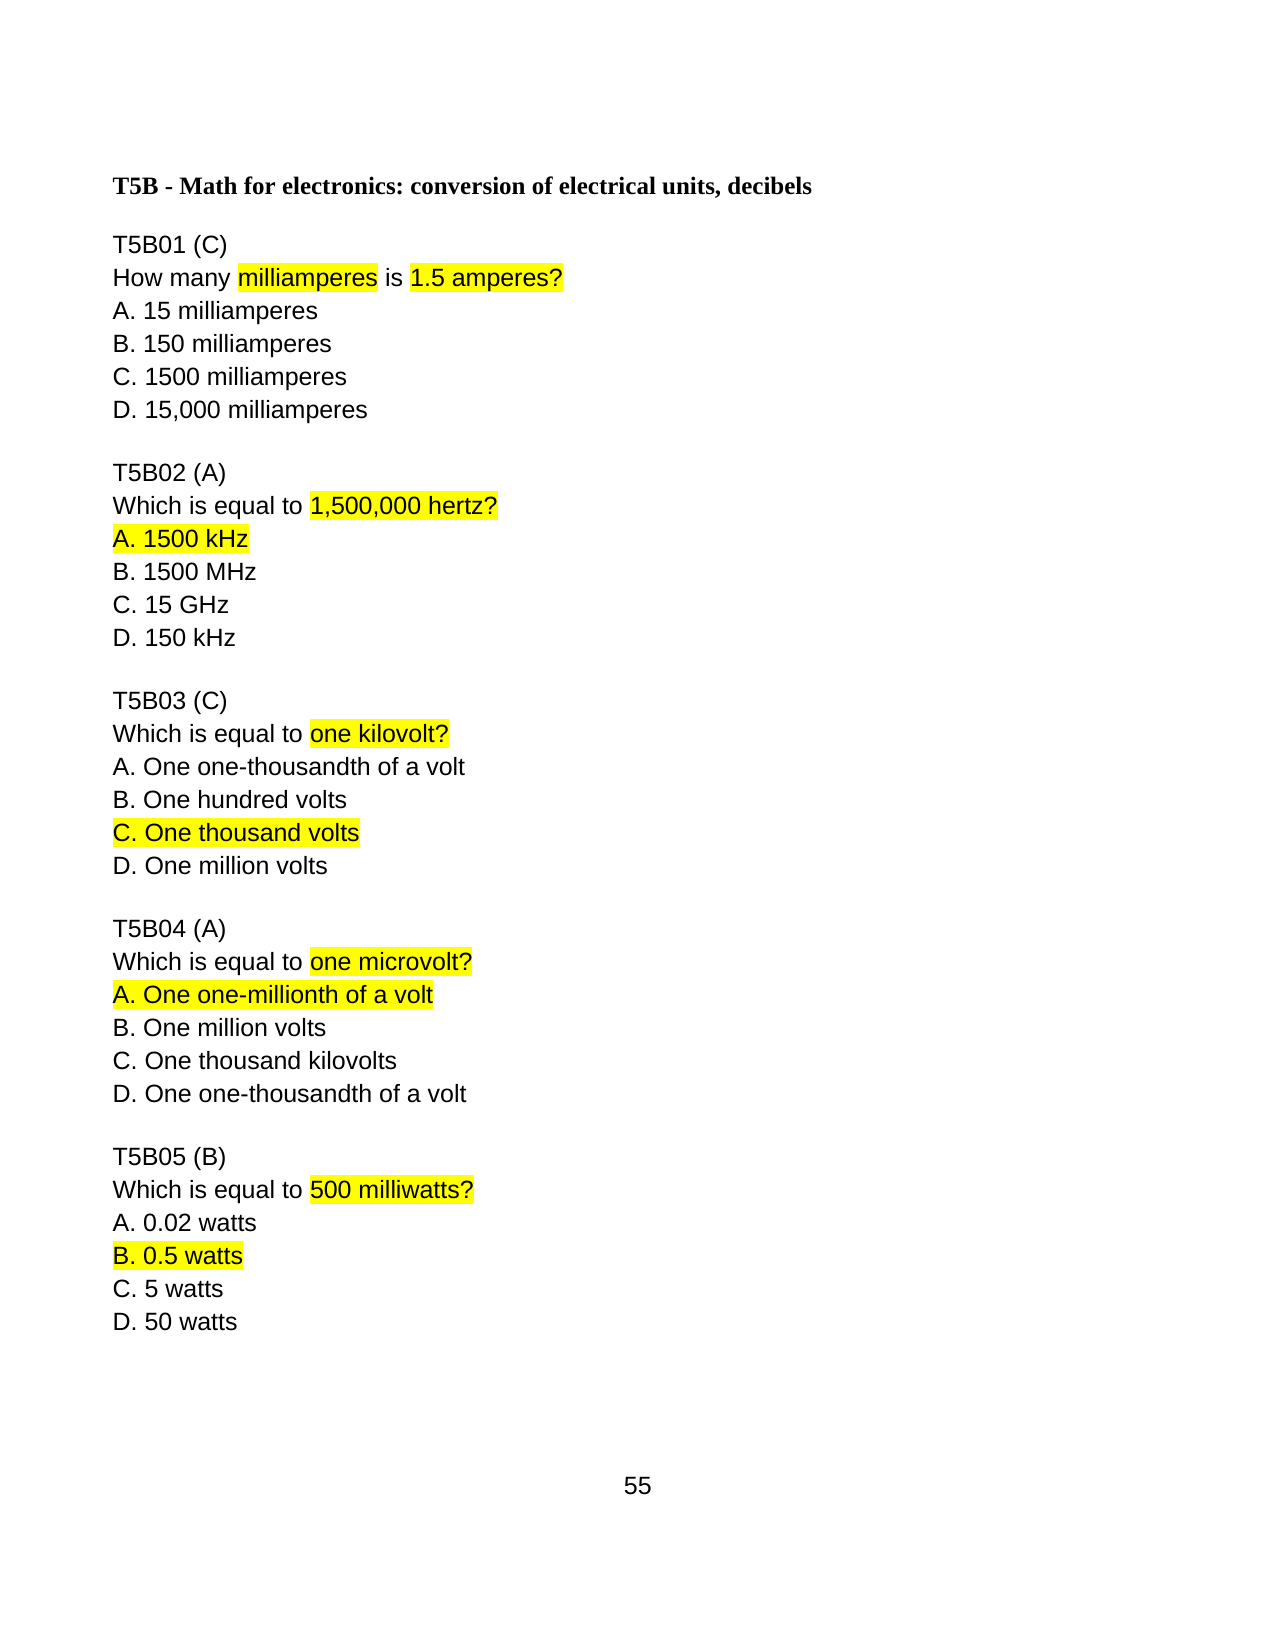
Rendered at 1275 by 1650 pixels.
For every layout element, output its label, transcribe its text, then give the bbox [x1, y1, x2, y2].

subtitle T5B - Math for electronics: conversion of electrical units, decibels [112, 171, 1162, 200]
text T5B04 (A) Which is equal to one microvolt? A. One one-millionth of a volt B. One million volts C. One thousand kilovolts D. One one-thousandth of a volt [112, 914, 1162, 1108]
text T5B01 (C) How many milliamperes is 1.5 amperes? A. 15 milliamperes B. 150 milliamperes C. 1500 milliamperes D. 15,000 milliamperes [112, 230, 1162, 424]
text T5B05 (B) Which is equal to 500 milliwatts? A. 0.02 watts B. 0.5 watts C. 5 watts D. 50 watts [112, 1142, 1162, 1336]
text T5B02 (A) Which is equal to 1,500,000 hertz? A. 1500 kHz B. 1500 MHz C. 15 GHz D. 150 kHz [112, 458, 1162, 652]
text T5B03 (C) Which is equal to one kilovolt? A. One one-thousandth of a volt B. One hundred volts C. One thousand volts D. One million volts [112, 686, 1162, 880]
